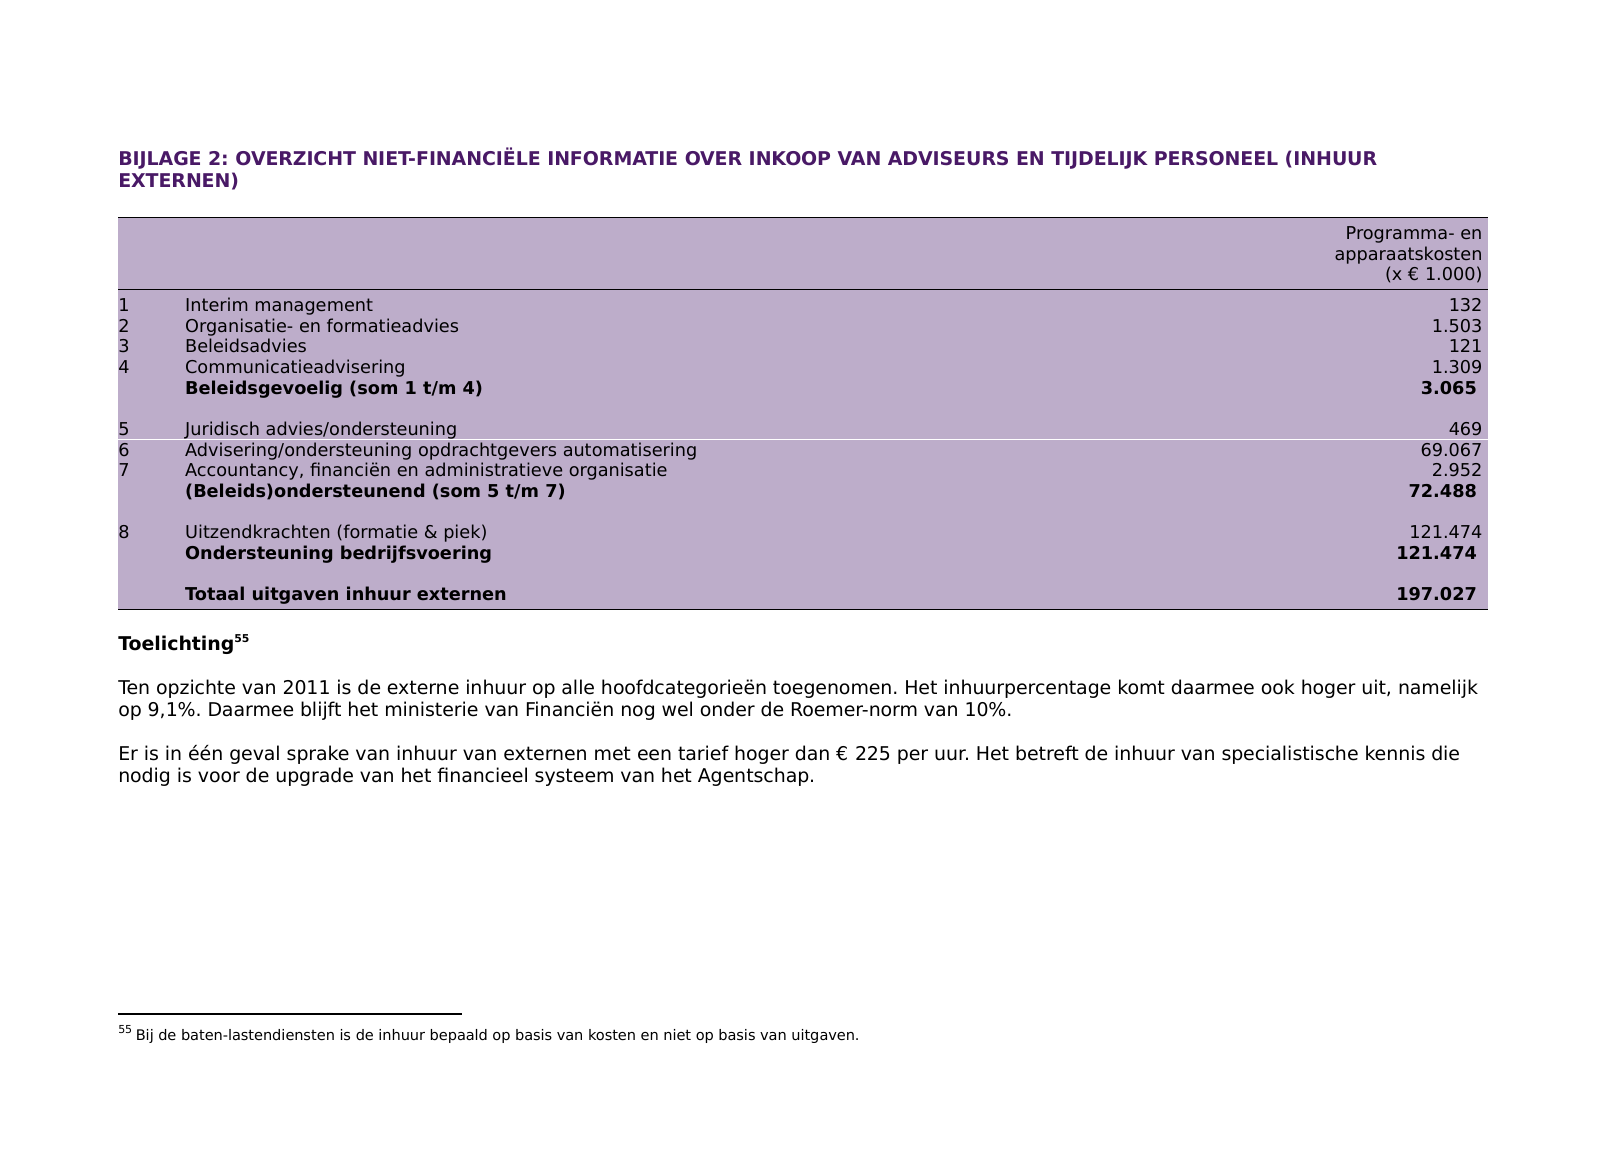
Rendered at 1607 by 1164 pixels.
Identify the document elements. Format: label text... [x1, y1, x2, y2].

table_cell 8 [118, 522, 179, 543]
table_cell [1214, 398, 1488, 419]
table_cell [179, 501, 1214, 522]
table_cell 121.474 [1214, 543, 1488, 563]
table_cell 1.503 [1214, 316, 1488, 336]
table_cell 197.027 [1214, 584, 1488, 609]
table_cell (Beleids)ondersteunend (som 5 t/m 7) [179, 481, 1214, 501]
table_cell 121 [1214, 336, 1488, 357]
table_cell Communicatieadvisering [179, 357, 1214, 378]
table_cell 7 [118, 460, 179, 481]
table_cell Accountancy, financiën en administratieve organisatie [179, 460, 1214, 481]
table_cell [118, 501, 179, 522]
table_cell [179, 398, 1214, 419]
table_cell 69.067 [1214, 440, 1488, 460]
table_cell [118, 543, 179, 563]
subtitle BIJLAGE 2: OVERZICHT NIET-FINANCIËLE INFORMATIE OVER INKOOP VAN ADVISEURS EN TIJDELIJK PERSONEEL (INHUUR EXTERNEN) [118, 148, 1488, 192]
table_cell 1.309 [1214, 357, 1488, 378]
text Er is in één geval sprake van inhuur van externen met een tarief hoger dan € 225 per uur. Het betreft de inhuur van specialistische kennis die nodig is voor de upgrade van het financieel systeem van het Agentschap. [118, 743, 1488, 787]
table_cell 469 [1214, 419, 1488, 439]
table_cell [1214, 563, 1488, 584]
table_cell Beleidsadvies [179, 336, 1214, 357]
table_cell Uitzendkrachten (formatie & piek) [179, 522, 1214, 543]
table_cell 4 [118, 357, 179, 378]
table_cell [118, 481, 179, 501]
table_cell 3.065 [1214, 378, 1488, 398]
table_cell 3 [118, 336, 179, 357]
table_cell Beleidsgevoelig (som 1 t/m 4) [179, 378, 1214, 398]
table_cell 121.474 [1214, 522, 1488, 543]
table_cell [179, 563, 1214, 584]
table_cell [118, 398, 179, 419]
table_header [179, 218, 1214, 289]
table_cell 132 [1214, 290, 1488, 316]
table_cell 2 [118, 316, 179, 336]
table_cell 6 [118, 440, 179, 460]
table_cell [118, 563, 179, 584]
table_cell [118, 378, 179, 398]
text Ten opzichte van 2011 is de externe inhuur op alle hoofdcategorieën toegenomen. Het inhuurpercentage komt daarmee ook hoger uit, namelijk op 9,1%. Daarmee blijft het ministerie van Financiën nog wel onder de Roemer-norm van 10%. [118, 677, 1488, 721]
table_header [118, 218, 179, 289]
table_header Programma- en apparaatskosten (x € 1.000) [1214, 218, 1488, 289]
table_cell Advisering/ondersteuning opdrachtgevers automatisering [179, 440, 1214, 460]
table_cell Interim management [179, 290, 1214, 316]
text Bij de baten-lastendiensten is de inhuur bepaald op basis van kosten en niet op basis van uitgaven. [118, 1023, 1488, 1045]
table_cell 2.952 [1214, 460, 1488, 481]
table_cell Totaal uitgaven inhuur externen [179, 584, 1214, 609]
table_cell [1214, 501, 1488, 522]
table_cell Juridisch advies/ondersteuning [179, 419, 1214, 439]
table_cell Ondersteuning bedrijfsvoering [179, 543, 1214, 563]
table_cell Organisatie- en formatieadvies [179, 316, 1214, 336]
subtitle Toelichting [118, 632, 1488, 654]
table_cell 72.488 [1214, 481, 1488, 501]
table_cell 5 [118, 419, 179, 439]
table_cell 1 [118, 290, 179, 316]
table_cell [118, 584, 179, 609]
